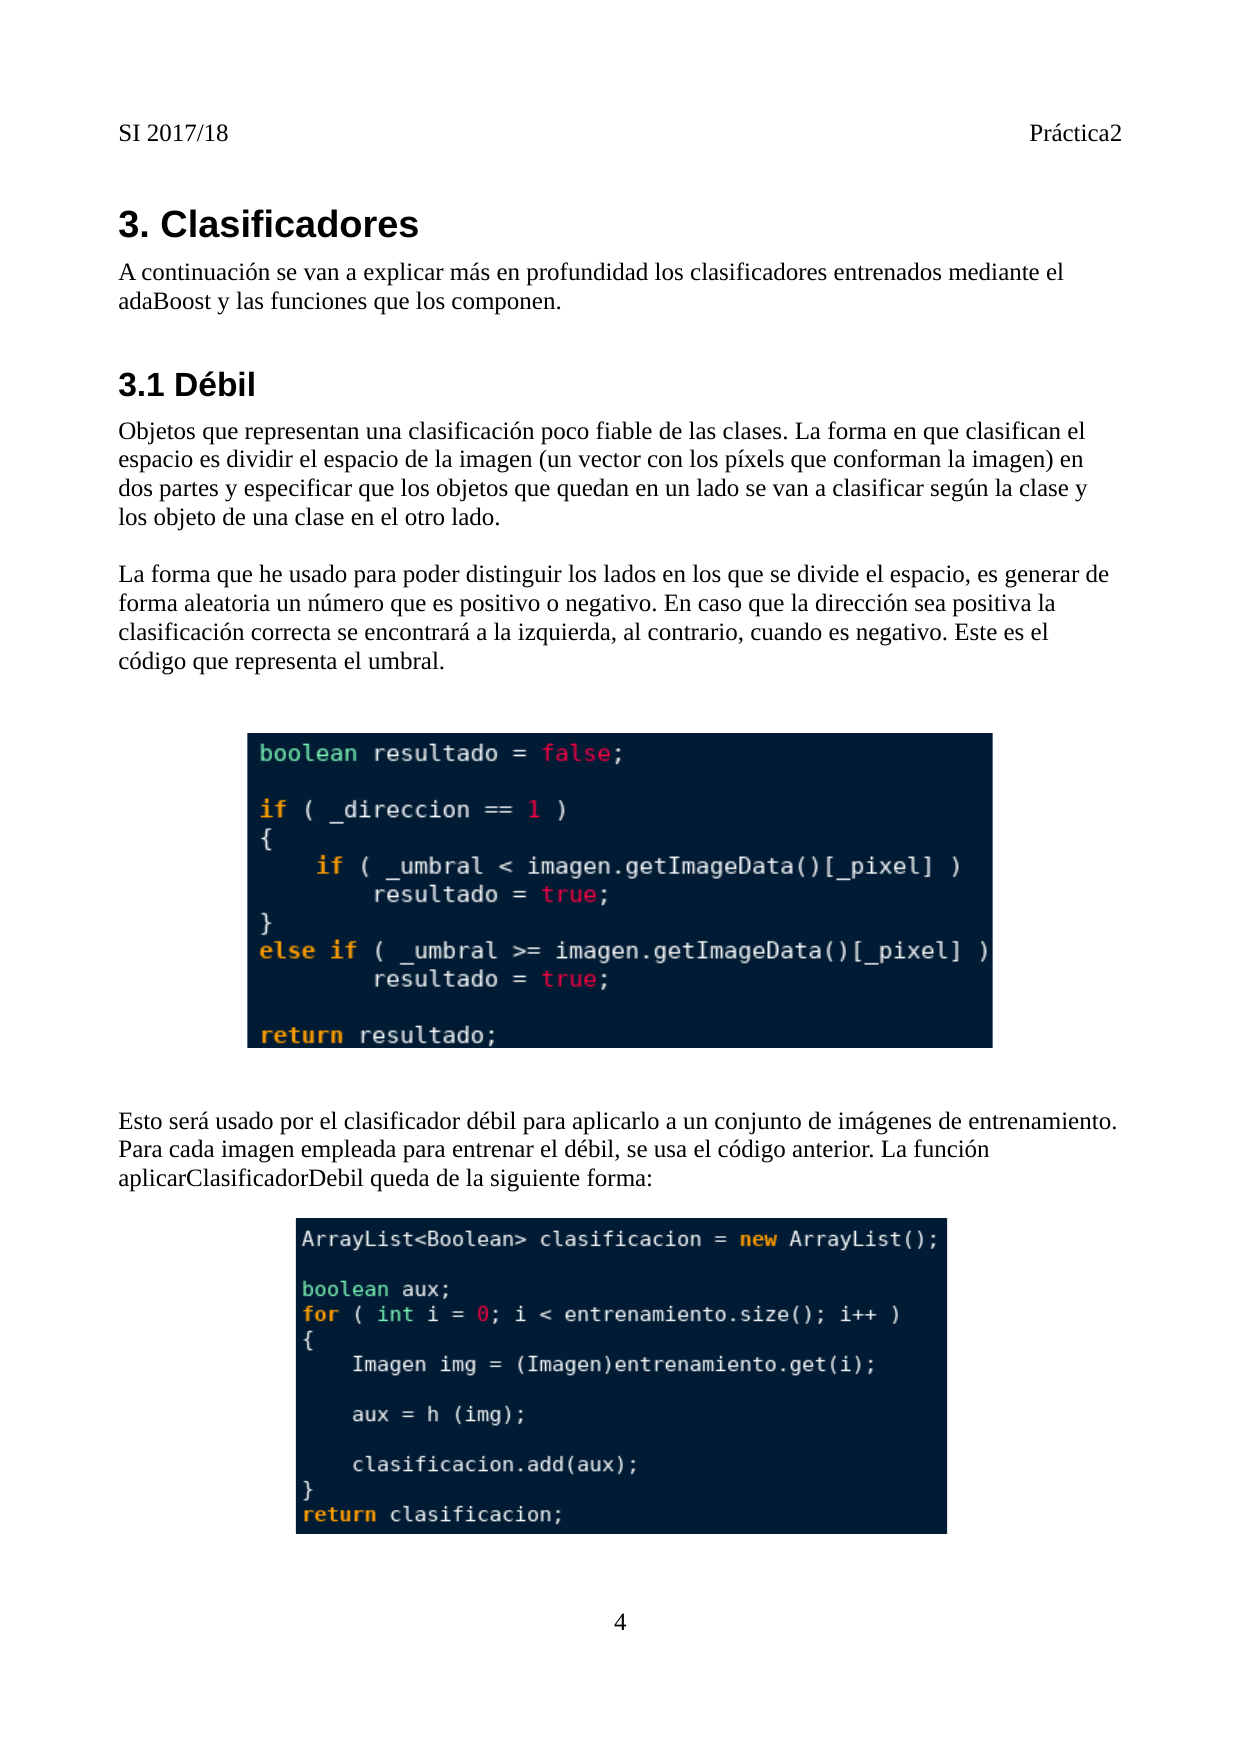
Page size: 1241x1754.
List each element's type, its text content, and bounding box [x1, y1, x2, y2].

picture [295, 1218, 948, 1534]
subtitle 3. Clasificadores [118, 201, 1122, 245]
text A continuación se van a explicar más en profundidad los clasificadores entrenados mediante el adaBoost y las funciones que los componen. [118, 257, 1122, 315]
text Esto será usado por el clasificador débil para aplicarlo a un conjunto de imágenes de entrenamiento. Para cada imagen empleada para entrenar el débil, se usa el código anterior. La función aplicarClasificadorDebil queda de la siguiente forma: [118, 1106, 1122, 1192]
text Objetos que representan una clasificación poco fiable de las clases. La forma en que clasifican el espacio es dividir el espacio de la imagen (un vector con los píxels que conforman la imagen) en dos partes y especificar que los objetos que quedan en un lado se van a clasificar según la clase y los objeto de una clase en el otro lado. [118, 416, 1122, 531]
text La forma que he usado para poder distinguir los lados en los que se divide el espacio, es generar de forma aleatoria un número que es positivo o negativo. En caso que la dirección sea positiva la clasificación correcta se encontrará a la izquierda, al contrario, cuando es negativo. Este es el código que representa el umbral. [118, 559, 1122, 674]
picture [247, 733, 993, 1048]
subtitle 3.1 Débil [118, 364, 1122, 403]
